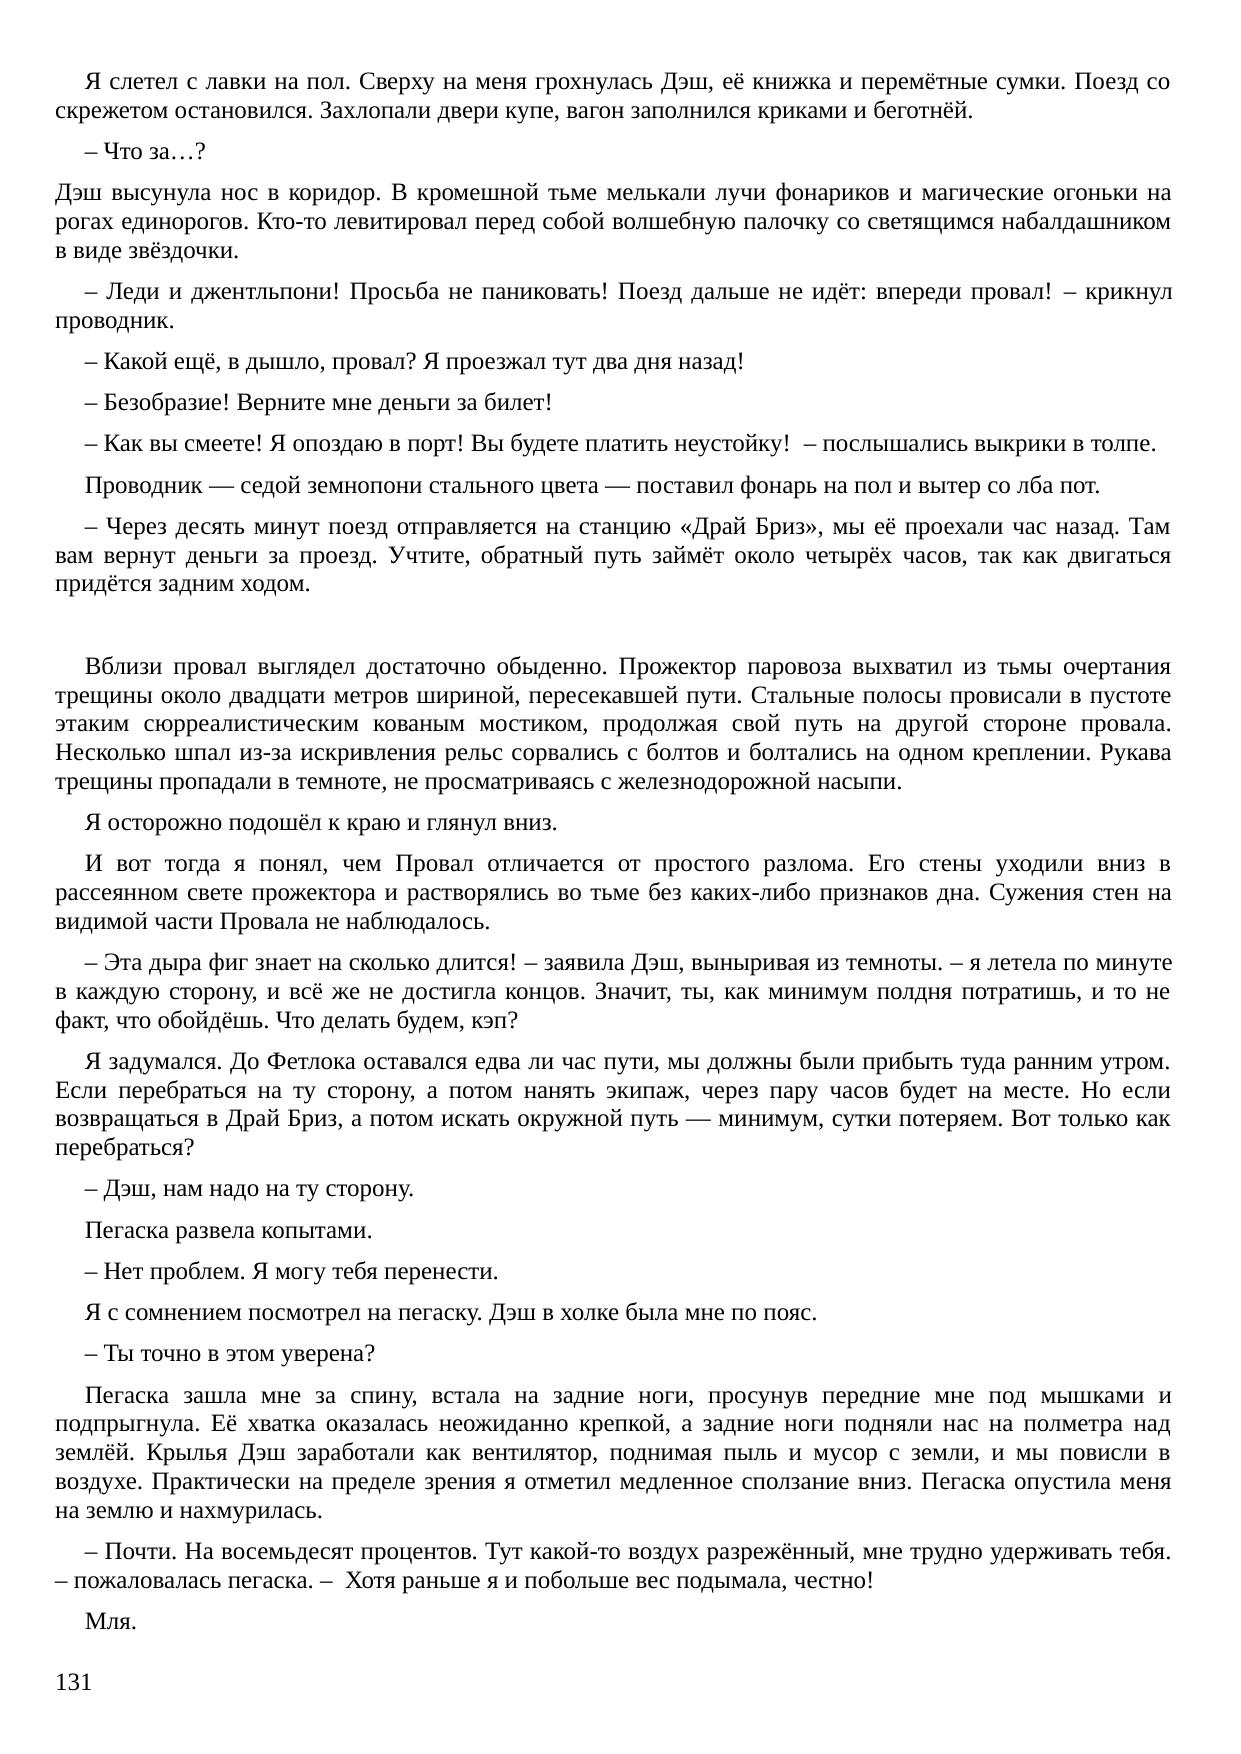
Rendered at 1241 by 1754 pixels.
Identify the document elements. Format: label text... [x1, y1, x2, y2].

text – Через десять минут поезд отправляется на станцию «Драй Бриз», мы её проехали час назад. Там вам вернут деньги за проезд. Учтите, обратный путь займёт около четырёх часов, так как двигаться придётся задним ходом. [55, 511, 1173, 597]
text И вот тогда я понял, чем Провал отличается от простого разлома. Его стены уходили вниз в рассеянном свете прожектора и растворялись во тьме без каких-либо признаков дна. Сужения стен на видимой части Провала не наблюдалось. [55, 848, 1173, 935]
text – Что за…? [55, 136, 1173, 165]
text Я с сомнением посмотрел на пегаску. Дэш в холке была мне по пояс. [55, 1297, 1173, 1326]
text Я осторожно подошёл к краю и глянул вниз. [55, 807, 1173, 836]
text – Какой ещё, в дышло, провал? Я проезжал тут два дня назад! [55, 346, 1173, 375]
text – Нет проблем. Я могу тебя перенести. [55, 1256, 1173, 1285]
text – Ты точно в этом уверена? [55, 1338, 1173, 1367]
text Проводник — седой земнопони стального цвета — поставил фонарь на пол и вытер со лба пот. [55, 470, 1173, 498]
text – Дэш, нам надо на ту сторону. [55, 1173, 1173, 1202]
text Я слетел с лавки на пол. Сверху на меня грохнулась Дэш, её книжка и перемётные сумки. Поезд со скрежетом остановился. Захлопали двери купе, вагон заполнился криками и беготнёй. [55, 66, 1173, 123]
text Вблизи провал выглядел достаточно обыденно. Прожектор паровоза выхватил из тьмы очертания трещины около двадцати метров шириной, пересекавшей пути. Стальные полосы провисали в пустоте этаким сюрреалистическим кованым мостиком, продолжая свой путь на другой стороне провала. Несколько шпал из-за искривления рельс сорвались с болтов и болтались на одном креплении. Рукава трещины пропадали в темноте, не просматриваясь с железнодорожной насыпи. [55, 651, 1173, 795]
text – Почти. На восемьдесят процентов. Тут какой-то воздух разрежённый, мне трудно удерживать тебя. – пожаловалась пегаска. – Хотя раньше я и побольше вес подымала, честно! [55, 1536, 1173, 1593]
text Пегаска развела копытами. [55, 1215, 1173, 1243]
text – Леди и джентльпони! Просьба не паниковать! Поезд дальше не идёт: впереди провал! – крикнул проводник. [55, 276, 1173, 333]
text Пегаска зашла мне за спину, встала на задние ноги, просунув передние мне под мышками и подпрыгнула. Её хватка оказалась неожиданно крепкой, а задние ноги подняли нас на полметра над землёй. Крылья Дэш заработали как вентилятор, поднимая пыль и мусор с земли, и мы повисли в воздухе. Практически на пределе зрения я отметил медленное сползание вниз. Пегаска опустила меня на землю и нахмурилась. [55, 1380, 1173, 1523]
text Мля. [55, 1606, 1173, 1635]
text Я задумался. До Фетлока оставался едва ли час пути, мы должны были прибыть туда ранним утром. Если перебраться на ту сторону, а потом нанять экипаж, через пару часов будет на месте. Но если возвращаться в Драй Бриз, а потом искать окружной путь — минимум, сутки потеряем. Вот только как перебраться? [55, 1046, 1173, 1161]
text – Как вы смеете! Я опоздаю в порт! Вы будете платить неустойку! – послышались выкрики в толпе. [55, 428, 1173, 457]
text Дэш высунула нос в коридор. В кромешной тьме мелькали лучи фонариков и магические огоньки на рогах единорогов. Кто-то левитировал перед собой волшебную палочку со светящимся набалдашником в виде звёздочки. [55, 177, 1173, 263]
text – Безобразие! Верните мне деньги за билет! [55, 387, 1173, 416]
text – Эта дыра фиг знает на сколько длится! – заявила Дэш, выныривая из темноты. – я летела по минуте в каждую сторону, и всё же не достигла концов. Значит, ты, как минимум полдня потратишь, и то не факт, что обойдёшь. Что делать будем, кэп? [55, 947, 1173, 1033]
